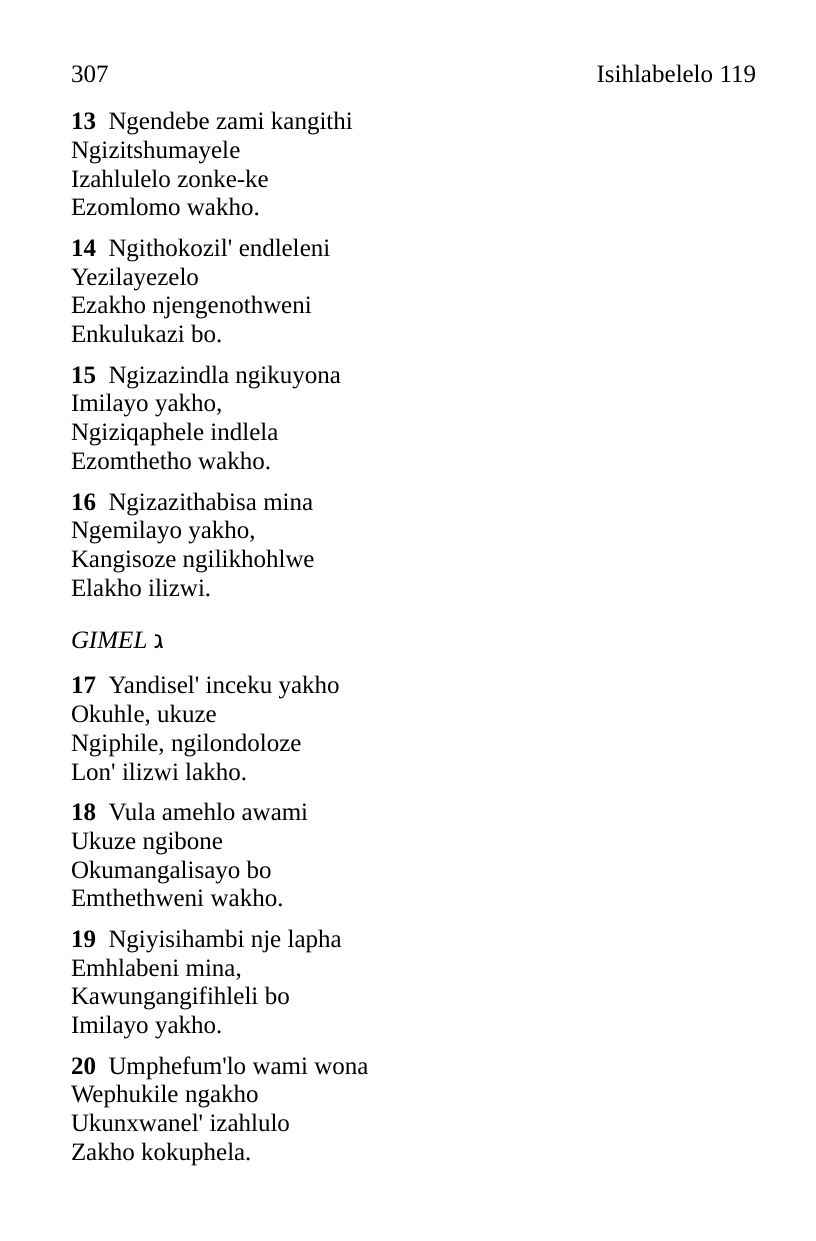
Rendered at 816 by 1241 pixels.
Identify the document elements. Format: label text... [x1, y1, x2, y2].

text 17 Yandisel' inceku yakho [71, 670, 756, 699]
text Imilayo yakho, [71, 388, 756, 417]
text Ezakho njengenothweni [71, 291, 756, 319]
text Zakho kokuphela. [71, 1137, 756, 1166]
text Izahlulelo zonke-ke [71, 164, 756, 192]
text Enkulukazi bo. [71, 319, 756, 348]
text Ngiziqaphele indlela [71, 417, 756, 446]
text Ezomlomo wakho. [71, 192, 756, 221]
text Emhlabeni mina, [71, 953, 756, 981]
text 15 Ngizazindla ngikuyona [71, 360, 756, 388]
text Wephukile ngakho [71, 1079, 756, 1108]
text 20 Umphefum'lo wami wona [71, 1051, 756, 1079]
text Ngemilayo yakho, [71, 515, 756, 544]
text Ezomthetho wakho. [71, 446, 756, 475]
text Ukunxwanel' izahlulo [71, 1108, 756, 1137]
text 13 Ngendebe zami kangithi [71, 106, 756, 135]
text GIMEL ג [71, 625, 756, 659]
text Okuhle, ukuze [71, 699, 756, 728]
text 18 Vula amehlo awami [71, 797, 756, 826]
text Lon' ilizwi lakho. [71, 757, 756, 785]
text 16 Ngizazithabisa mina [71, 487, 756, 515]
text Ngizitshumayele [71, 135, 756, 164]
text 14 Ngithokozil' endleleni [71, 233, 756, 262]
text Kawungangifihleli bo [71, 981, 756, 1010]
text Yezilayezelo [71, 262, 756, 291]
text Ukuze ngibone [71, 826, 756, 855]
text Imilayo yakho. [71, 1010, 756, 1039]
text 19 Ngiyisihambi nje lapha [71, 924, 756, 953]
text Emthethweni wakho. [71, 883, 756, 912]
text Kangisoze ngilikhohlwe [71, 544, 756, 573]
text Okumangalisayo bo [71, 855, 756, 883]
text Ngiphile, ngilondoloze [71, 728, 756, 757]
text Elakho ilizwi. [71, 573, 756, 602]
